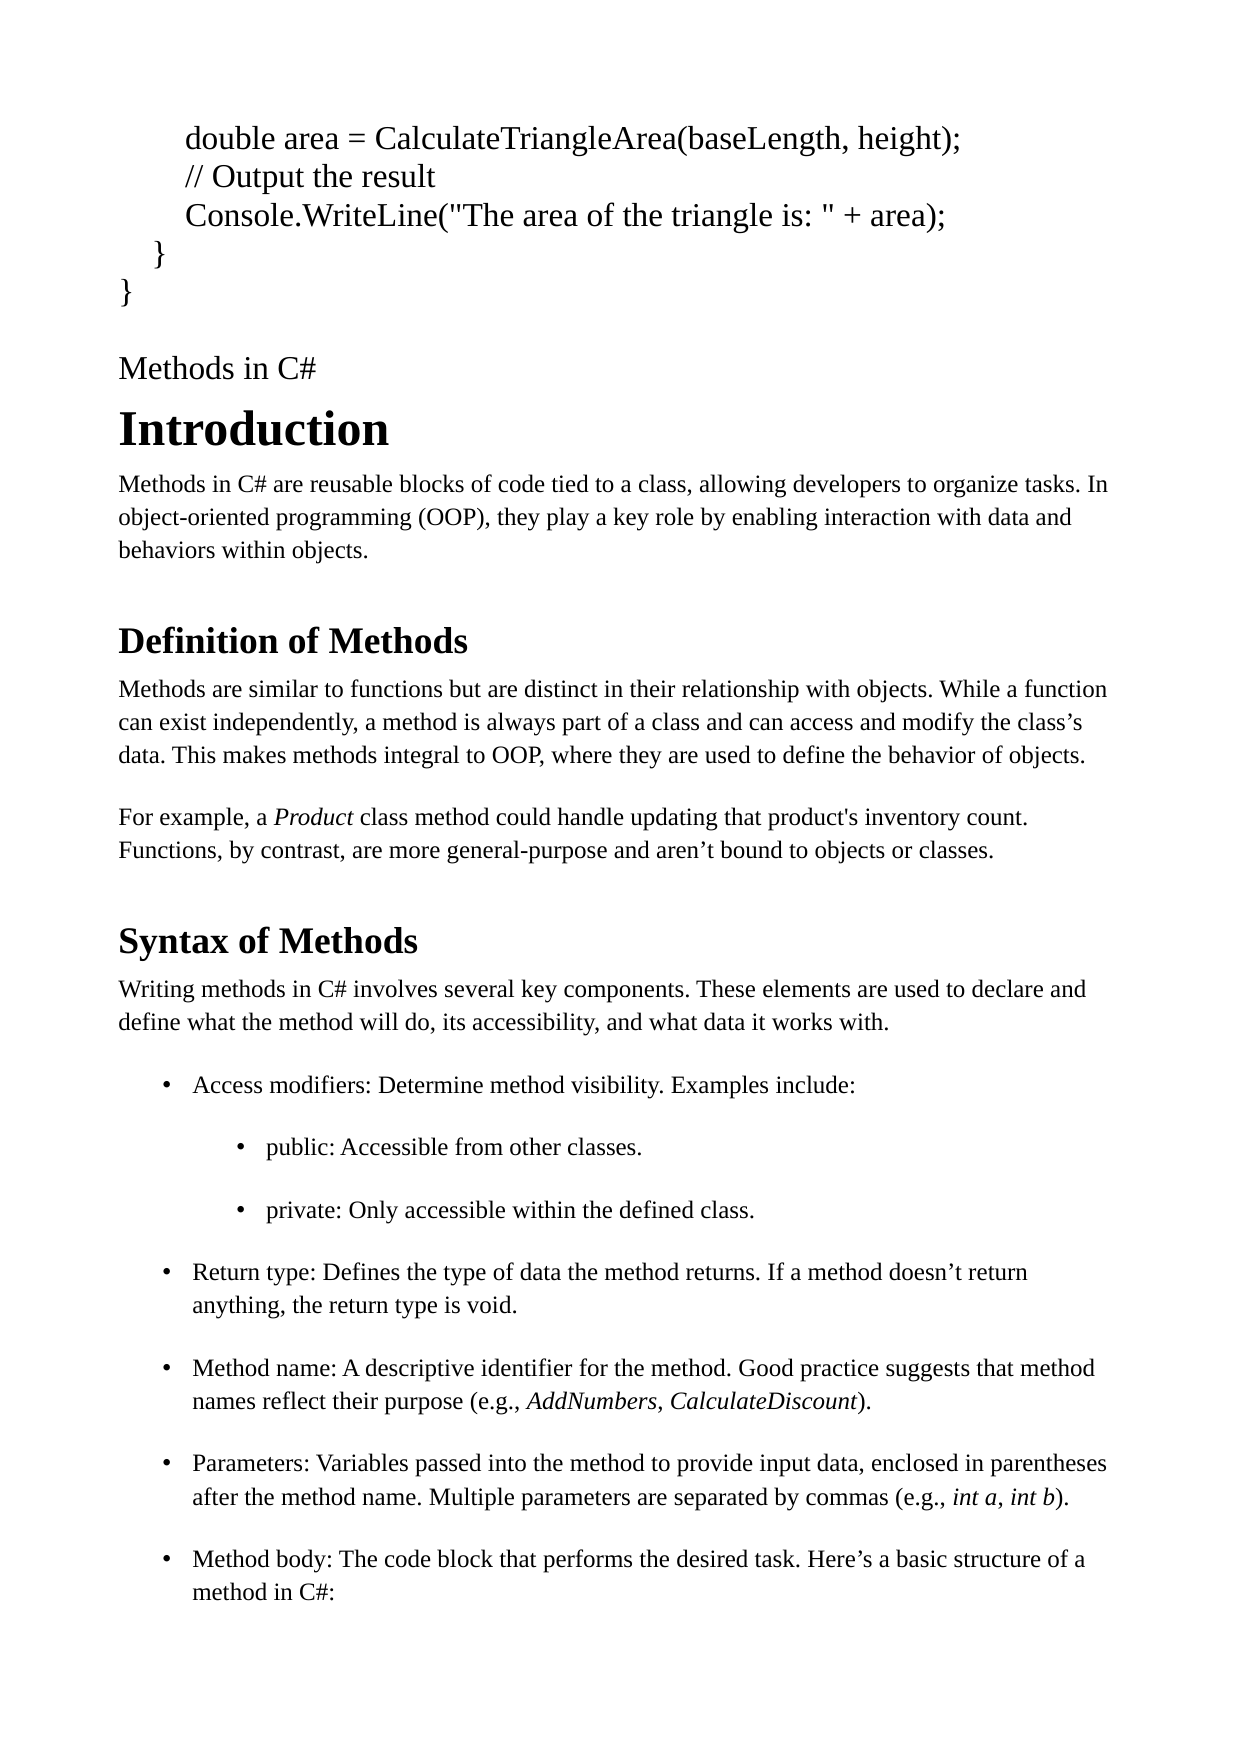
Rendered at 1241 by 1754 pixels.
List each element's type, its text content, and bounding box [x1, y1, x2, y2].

text Methods are similar to functions but are distinct in their relationship with objects. While a function can exist independently, a method is always part of a class and can access and modify the class’s data. This makes methods integral to OOP, where they are used to define the behavior of objects. [118, 674, 1122, 769]
text Writing methods in C# involves several key components. These elements are used to declare and define what the method will do, its accessibility, and what data it works with. [118, 974, 1122, 1036]
subtitle Syntax of Methods [118, 919, 1122, 962]
list private: Only accessible within the defined class. [236, 1195, 1122, 1224]
list Parameters: Variables passed into the method to provide input data, enclosed in parentheses after the method name. Multiple parameters are separated by commas (e.g., int a, int b). [162, 1448, 1122, 1510]
subtitle Methods in C# [118, 348, 1122, 386]
list Method body: The code block that performs the desired task. Here’s a basic structure of a method in C#: [162, 1544, 1122, 1606]
list Method name: A descriptive identifier for the method. Good practice suggests that method names reflect their purpose (e.g., AddNumbers, CalculateDiscount). [162, 1353, 1122, 1415]
text Console.WriteLine("The area of the triangle is: " + area); [118, 195, 1122, 233]
text } [118, 233, 1122, 271]
subtitle Definition of Methods [118, 618, 1122, 661]
list Access modifiers: Determine method visibility. Examples include: [162, 1070, 1122, 1099]
text Methods in C# are reusable blocks of code tied to a class, allowing developers to organize tasks. In object-oriented programming (OOP), they play a key role by enabling interaction with data and behaviors within objects. [118, 469, 1122, 564]
list public: Accessible from other classes. [236, 1132, 1122, 1161]
list Return type: Defines the type of data the method returns. If a method doesn’t return anything, the return type is void. [162, 1257, 1122, 1319]
text } [118, 271, 1122, 310]
text double area = CalculateTriangleArea(baseLength, height); [118, 118, 1122, 156]
subtitle Introduction [118, 399, 1122, 456]
text For example, a Product class method could handle updating that product's inventory count. Functions, by contrast, are more general-purpose and aren’t bound to objects or classes. [118, 802, 1122, 864]
text // Output the result [118, 156, 1122, 195]
